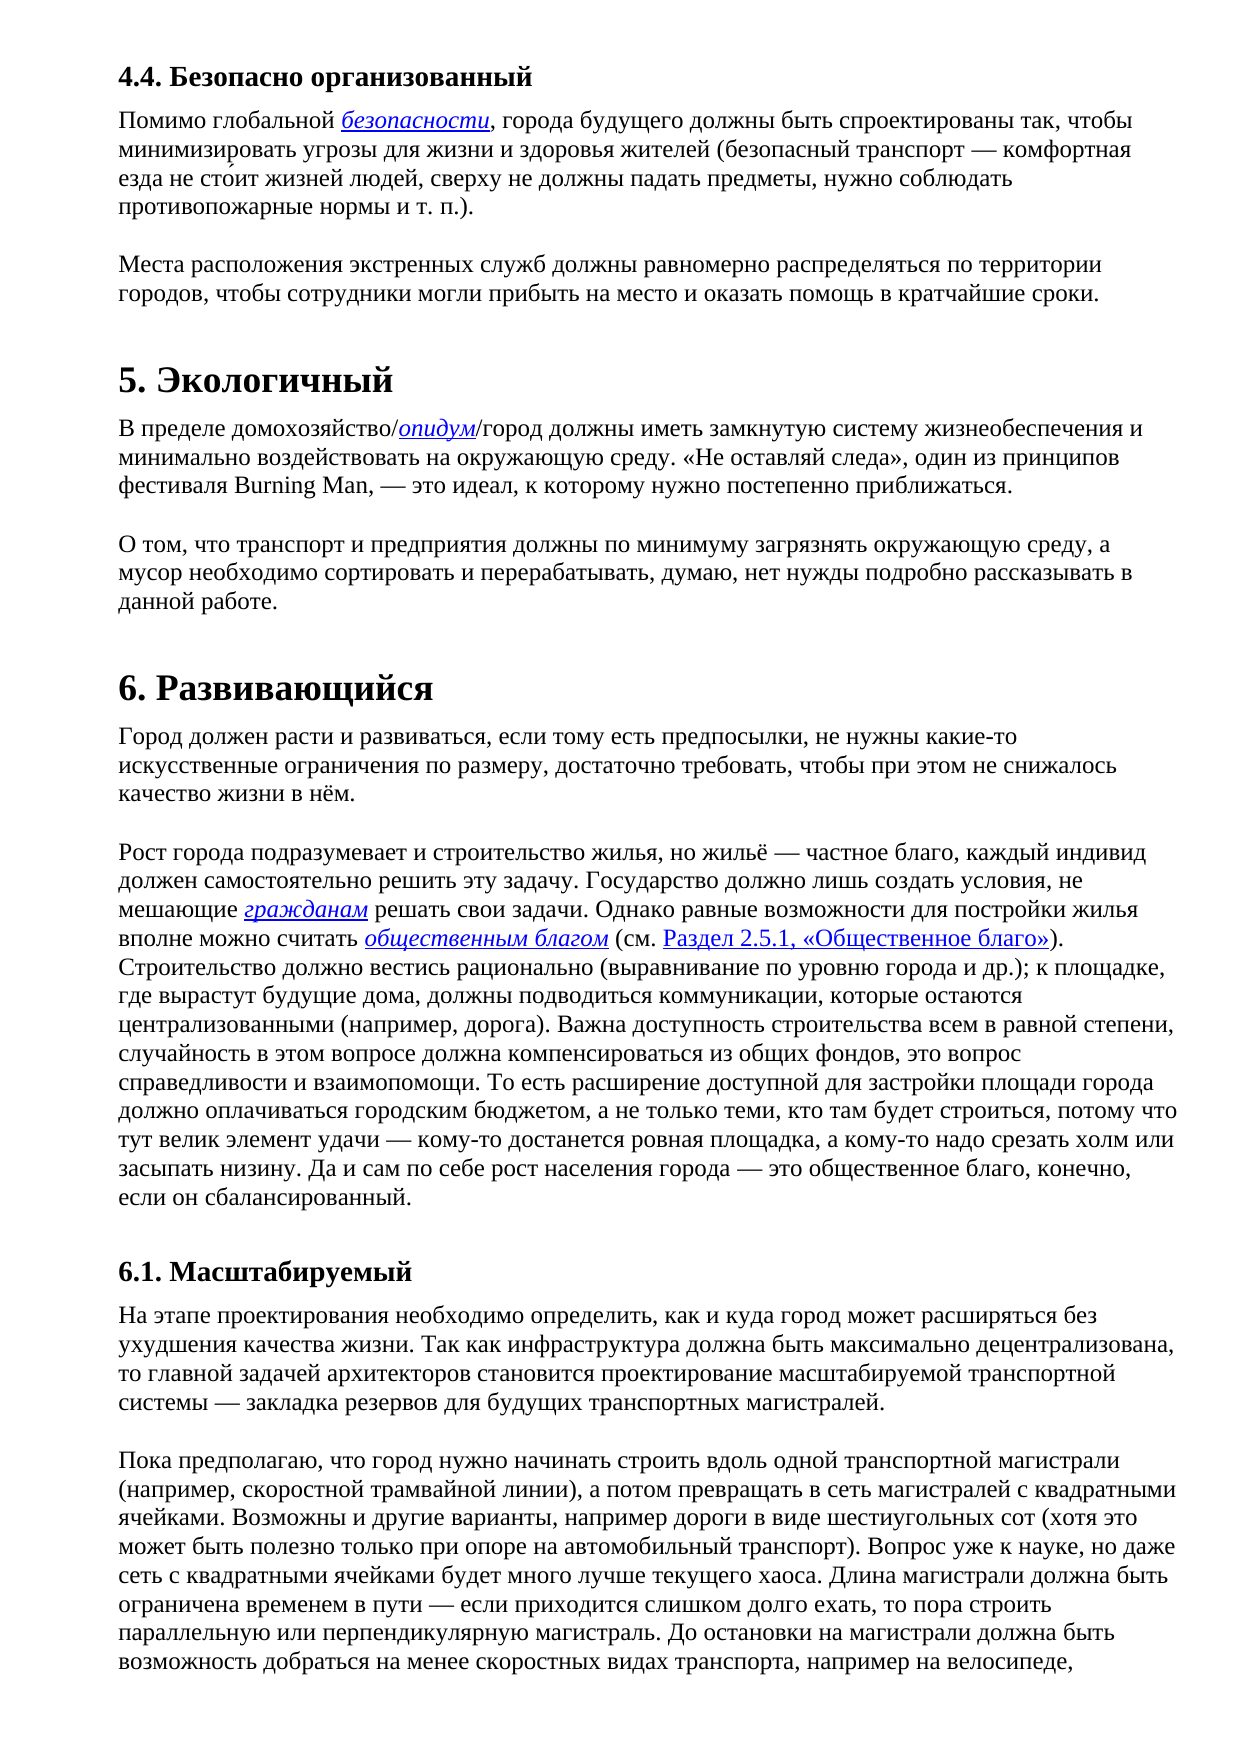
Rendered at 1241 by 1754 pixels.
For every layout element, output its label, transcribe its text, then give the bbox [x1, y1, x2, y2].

text В пределе домохозяйство/опидум/город должны иметь замкнутую систему жизнеобеспечения и минимально воздействовать на окружающую среду. «Не оставляй следа», один из принципов фестиваля Burning Man, — это идеал, к которому нужно постепенно приближаться. [118, 413, 1181, 499]
subtitle 5. Экологичный [118, 357, 1181, 401]
text Пока предполагаю, что город нужно начинать строить вдоль одной транспортной магистрали (например, скоростной трамвайной линии), а потом превращать в сеть магистралей с квадратными ячейками. Возможны и другие варианты, например дороги в виде шестиугольных сот (хотя это может быть полезно только при опоре на автомобильный транспорт). Вопрос уже к науке, но даже сеть с квадратными ячейками будет много лучше текущего хаоса. Длина магистрали должна быть ограничена временем в пути — если приходится слишком долго ехать, то пора строить параллельную или перпендикулярную магистраль. До остановки на магистрали должна быть возможность добраться на менее скоростных видах транспорта, например на велосипеде, [118, 1445, 1181, 1675]
text Помимо глобальной безопасности, города будущего должны быть спроектированы так, чтобы минимизировать угрозы для жизни и здоровья жителей (безопасный транспорт — комфортная езда не сто́ит жизней людей, сверху не должны падать предметы, нужно соблюдать противопожарные нормы и т. п.). [118, 105, 1181, 220]
subtitle 6.1. Масштабируемый [118, 1254, 1181, 1288]
subtitle 6. Развивающийся [118, 665, 1181, 708]
text На этапе проектирования необходимо определить, как и куда город может расширяться без ухудшения качества жизни. Так как инфраструктура должна быть максимально децентрализована, то главной задачей архитекторов становится проектирование масштабируемой транспортной системы — закладка резервов для будущих транспортных магистралей. [118, 1301, 1181, 1416]
text О том, что транспорт и предприятия должны по минимуму загрязнять окружающую среду, а мусор необходимо сортировать и перерабатывать, думаю, нет нужды подробно рассказывать в данной работе. [118, 529, 1181, 615]
text Рост города подразумевает и строительство жилья, но жильё — частное благо, каждый индивид должен самостоятельно решить эту задачу. Государство должно лишь создать условия, не мешающие гражданам решать свои задачи. Однако равные возможности для постройки жилья вполне можно считать общественным благом (см. Раздел 2.5.1, «Общественное благо»). Строительство должно вестись рационально (выравнивание по уровню города и др.); к площадке, где вырастут будущие дома, должны подводиться коммуникации, которые остаются централизованными (например, дорога). Важна доступность строительства всем в равной степени, случайность в этом вопросе должна компенсироваться из общих фондов, это вопрос справедливости и взаимопомощи. То есть расширение доступной для застройки площади города должно оплачиваться городским бюджетом, а не только теми, кто там будет строиться, потому что тут велик элемент удачи — кому-то достанется ровная площадка, а кому-то надо срезать холм или засыпать низину. Да и сам по себе рост населения города — это общественное благо, конечно, если он сбалансированный. [118, 837, 1181, 1210]
text Город должен расти и развиваться, если тому есть предпосылки, не нужны какие-то искусственные ограничения по размеру, достаточно требовать, чтобы при этом не снижалось качество жизни в нём. [118, 721, 1181, 807]
subtitle 4.4. Безопасно организованный [118, 59, 1181, 93]
text Места расположения экстренных служб должны равномерно распределяться по территории городов, чтобы сотрудники могли прибыть на место и оказать помощь в кратчайшие сроки. [118, 249, 1181, 307]
